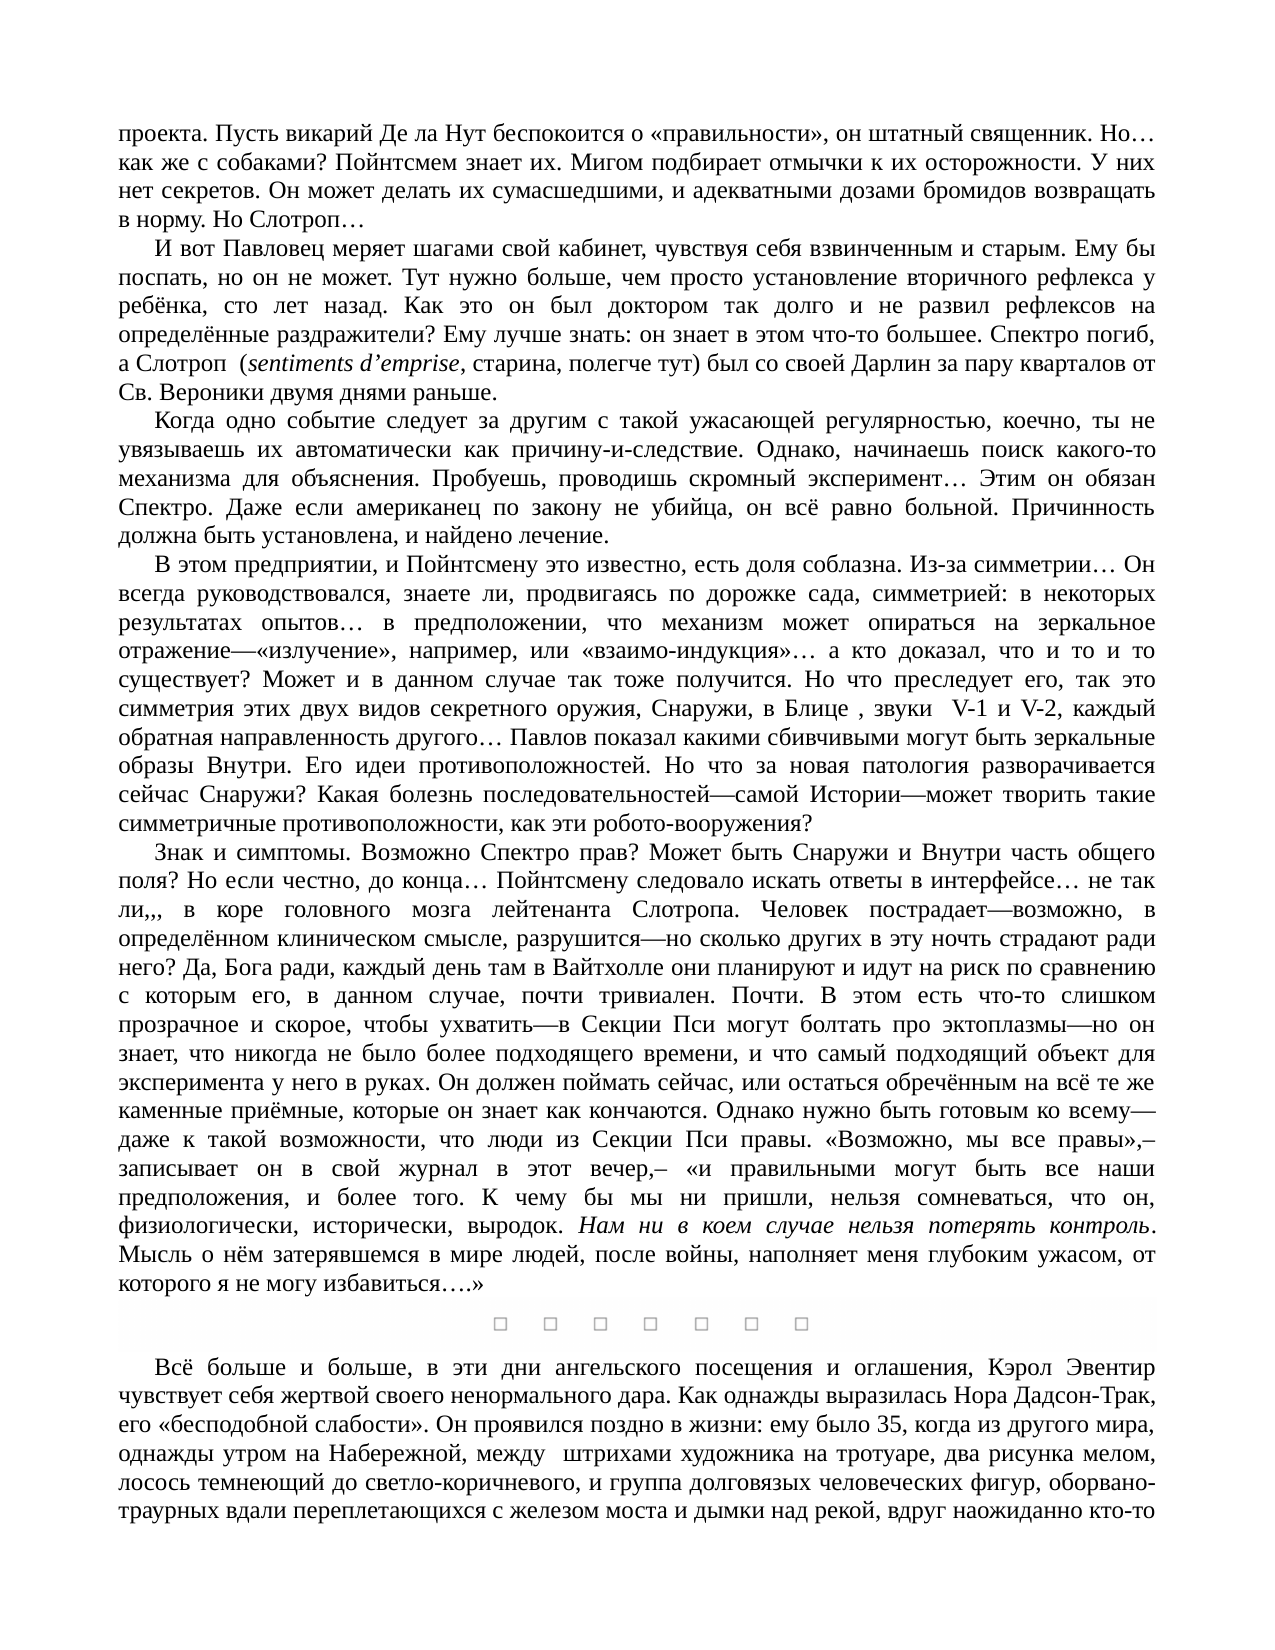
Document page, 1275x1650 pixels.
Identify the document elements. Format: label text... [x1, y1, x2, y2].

text И вот Павловец меряет шагами свой кабинет, чувствуя себя взвинченным и старым. Ему бы поспать, но он не может. Тут нужно больше, чем просто установление вторичного рефлекса у ребёнка, сто лет назад. Как это он был доктором так долго и не развил рефлексов на определённые раздражители? Ему лучше знать: он знает в этом что-то большее. Спектро погиб, а Слотроп (sentiments d’emprise, старина, полегче тут) был со своей Дарлин за пару кварталов от Св. Вероники двумя днями раньше. [118, 233, 1157, 406]
text Знак и симптомы. Возможно Спектро прав? Может быть Снаружи и Внутри часть общего поля? Но если честно, до конца… Пойнтсмену следовало искать ответы в интерфейсе… не так ли,,, в коре головного мозга лейтенанта Слотропа. Человек пострадает—возможно, в определённом клиническом смысле, разрушится—но сколько других в эту ночть страдают ради него? Да, Бога ради, каждый день там в Вайтхолле они планируют и идут на риск по сравнению с которым его, в данном случае, почти тривиален. Почти. В этом есть что-то слишком прозрачное и скорое, чтобы ухватить—в Секции Пси могут болтать про эктоплазмы—но он знает, что никогда не было более подходящего времени, и что самый подходящий объект для эксперимента у него в руках. Он должен поймать сейчас, или остаться обречённым на всё те же каменные приёмные, которые он знает как кончаются. Однако нужно быть готовым ко всему—даже к такой возможности, что люди из Секции Пси правы. «Возможно, мы все правы»,– записывает он в свой журнал в этот вечер,– «и правильными могут быть все наши предположения, и более того. К чему бы мы ни пришли, нельзя сомневаться, что он, физиологически, исторически, выродок. Нам ни в коем случае нельзя потерять контроль. Мысль о нём затерявшемся в мире людей, после войны, наполняет меня глубоким ужасом, от которого я не могу избавиться….» [118, 837, 1157, 1297]
text Когда одно событие следует за другим с такой ужасающей регулярностью, коечно, ты не увязываешь их автоматически как причину-и-следствие. Однако, начинаешь поиск какого-то механизма для объяснения. Пробуешь, проводишь скромный эксперимент… Этим он обязан Спектро. Даже если американец по закону не убийца, он всё равно больной. Причинность должна быть установлена, и найдено лечение. [118, 406, 1157, 549]
text В этом предприятии, и Пойнтсмену это известно, есть доля соблазна. Из-за симметрии… Он всегда руководствовался, знаете ли, продвигаясь по дорожке сада, симметрией: в некоторых результатах опытов… в предположении, что механизм может опираться на зеркальное отражение—«излучение», например, или «взаимо-индукция»… а кто доказал, что и то и то существует? Может и в данном случае так тоже получится. Но что преследует его, так это симметрия этих двух видов секретного оружия, Снаружи, в Блице , звуки V-1 и V-2, каждый обратная направленность другого… Павлов показал какими сбивчивыми могут быть зеркальные образы Внутри. Его идеи противоположностей. Но что за новая патология разворачивается сейчас Снаружи? Какая болезнь последовательностей—самой Истории—может творить такие симметричные противоположности, как эти робото-вооружения? [118, 549, 1157, 837]
picture [118, 1297, 1157, 1352]
text проекта. Пусть викарий Де ла Нут беспокоится о «правильности», он штатный священник. Но… как же с собаками? Пойнтсмем знает их. Мигом подбирает отмычки к их осторожности. У них нет секретов. Он может делать их сумасшедшими, и адекватными дозами бромидов возвращать в норму. Но Слотроп… [118, 118, 1157, 233]
text Всё больше и больше, в эти дни ангельского посещения и оглашения, Кэрол Эвентир чувствует себя жертвой своего ненормального дара. Как однажды выразилась Нора Дадсон-Трак, его «бесподобной слабости». Он проявился поздно в жизни: ему было 35, когда из другого мира, однажды утром на Набережной, между штрихами художника на тротуаре, два рисунка мелом, лосось темнеющий до светло-коричневого, и группа долговязых человеческих фигур, оборвано-траурных вдали переплетающихся с железом моста и дымки над рекой, вдруг наожиданно кто-то [118, 1352, 1157, 1524]
